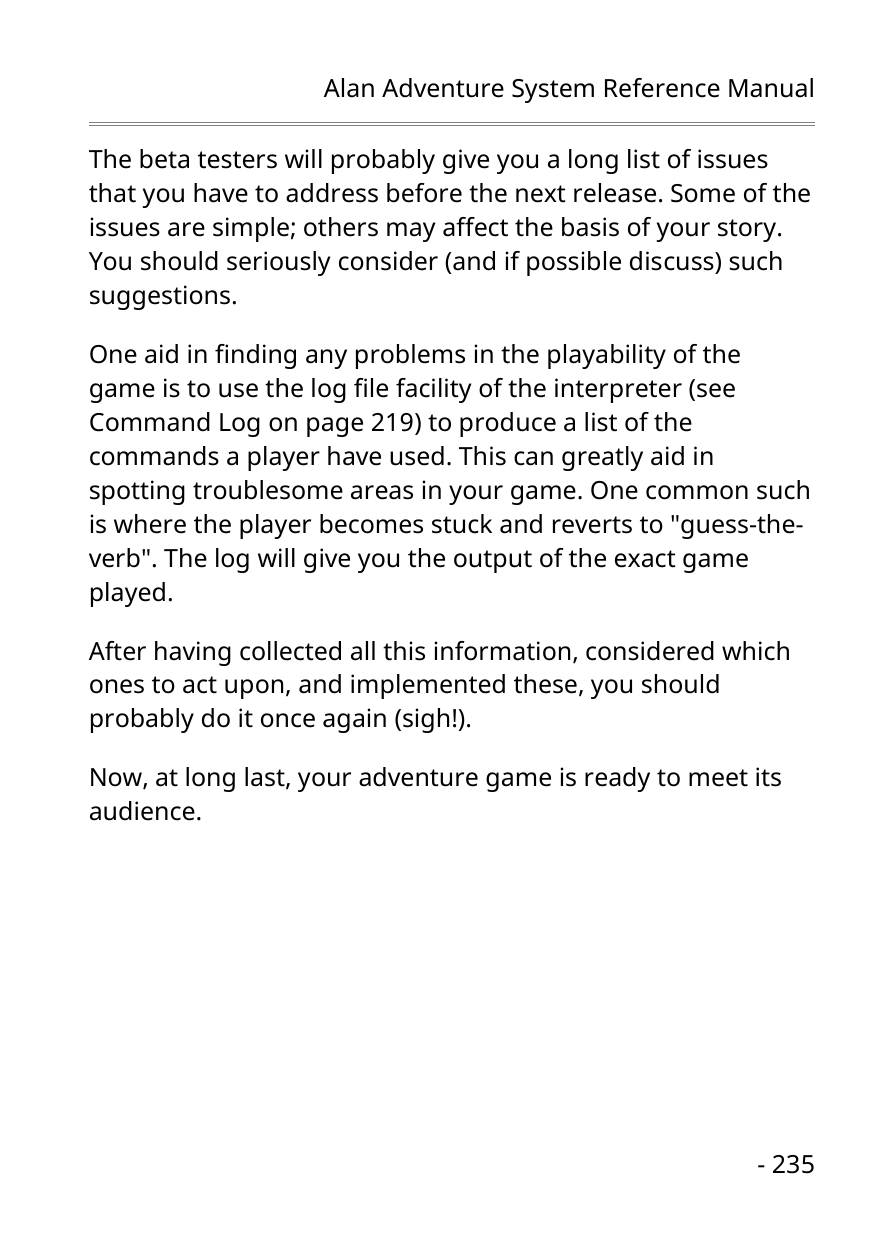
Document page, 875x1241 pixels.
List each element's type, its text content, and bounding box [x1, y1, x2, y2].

text After having collected all this information, considered which ones to act up­on, and implemented these, you should probably do it once again (sigh!). [88, 633, 815, 735]
text One aid in finding any problems in the playability of the game is to use the log file facility of the interpreter (see Command Log on page 180) to produce a list of the commands a player have used. This can greatly aid in spotting troublesome areas in your game. One common such is where the player becomes stuck and reverts to "guess-the-verb". The log will give you the output of the exact game played. [88, 337, 815, 608]
text The beta testers will probably give you a long list of issues that you have to address before the next release. Some of the issues are simple; others may af­fect the basis of your story. You should seriously consider (and if possible dis­cuss) such suggestions. [88, 142, 815, 312]
text Now, at long last, your adventure game is ready to meet its audience. [88, 760, 815, 828]
